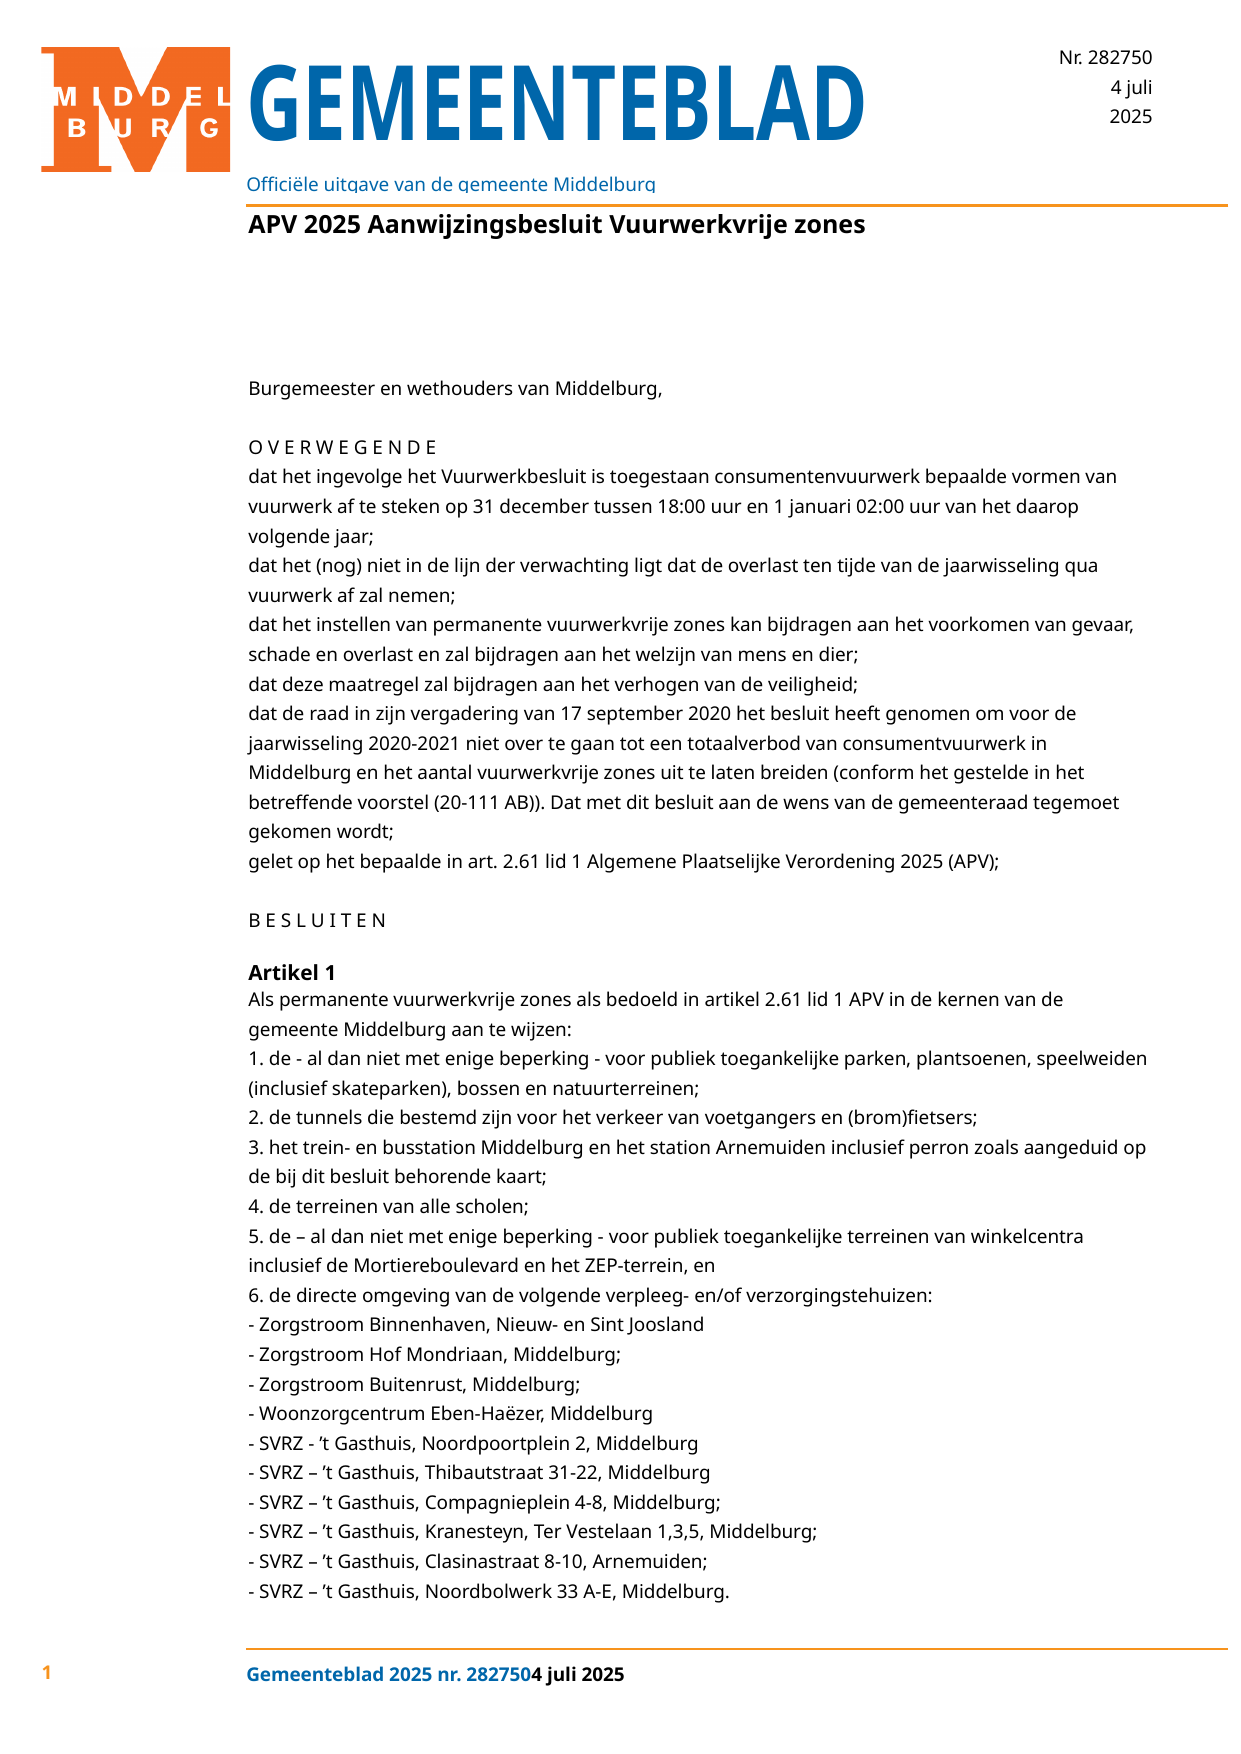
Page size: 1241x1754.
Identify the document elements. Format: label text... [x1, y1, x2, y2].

text - Woonzorgcentrum Eben-Haëzer, Middelburg [248, 1400, 1152, 1426]
text gelet op het bepaalde in art. 2.61 lid 1 Algemene Plaatselijke Verordening 2025 (APV); [248, 848, 1152, 874]
text 6. de directe omgeving van de volgende verpleeg- en/of verzorgingstehuizen: [248, 1282, 1152, 1308]
text - SVRZ – ’t Gasthuis, Thibautstraat 31-22, Middelburg [248, 1459, 1152, 1485]
text - SVRZ – ’t Gasthuis, Kranesteyn, Ter Vestelaan 1,3,5, Middelburg; [248, 1519, 1152, 1544]
text dat het ingevolge het Vuurwerkbesluit is toegestaan consumentenvuurwerk bepaalde vormen van vuurwerk af te steken op 31 december tussen 18:00 uur en 1 januari 02:00 uur van het daarop volgende jaar; [248, 464, 1152, 548]
text - SVRZ – ’t Gasthuis, Compagnieplein 4-8, Middelburg; [248, 1489, 1152, 1515]
text APV 2025 Aanwijzingsbesluit Vuurwerkvrije zones [248, 207, 1152, 241]
text 2. de tunnels die bestemd zijn voor het verkeer van voetgangers en (brom)fietsers; [248, 1104, 1152, 1130]
text 1. de - al dan niet met enige beperking - voor publiek toegankelijke parken, plantsoenen, speelweiden (inclusief skateparken), bossen en natuurterreinen; [248, 1045, 1152, 1101]
text dat het instellen van permanente vuurwerkvrije zones kan bijdragen aan het voorkomen van gevaar, schade en overlast en zal bijdragen aan het welzijn van mens en dier; [248, 612, 1152, 667]
picture [41, 47, 231, 172]
text - SVRZ – ’t Gasthuis, Clasinastraat 8-10, Arnemuiden; [248, 1548, 1152, 1574]
text Artikel 1 [248, 958, 1152, 986]
text Burgemeester en wethouders van Middelburg, [248, 375, 1152, 401]
text 4. de terreinen van alle scholen; [248, 1193, 1152, 1219]
text - Zorgstroom Hof Mondriaan, Middelburg; [248, 1341, 1152, 1367]
text Als permanente vuurwerkvrije zones als bedoeld in artikel 2.61 lid 1 APV in de kernen van de gemeente Middelburg aan te wijzen: [248, 986, 1152, 1042]
text - Zorgstroom Buitenrust, Middelburg; [248, 1371, 1152, 1397]
text O V E R W E G E N D E [248, 434, 1152, 460]
text 3. het trein- en busstation Middelburg en het station Arnemuiden inclusief perron zoals aangeduid op de bij dit besluit behorende kaart; [248, 1134, 1152, 1189]
text B E S L U I T E N [248, 907, 1152, 933]
text - Zorgstroom Binnenhaven, Nieuw- en Sint Joosland [248, 1312, 1152, 1337]
text dat de raad in zijn vergadering van 17 september 2020 het besluit heeft genomen om voor de jaarwisseling 2020-2021 niet over te gaan tot een totaalverbod van consumentvuurwerk in Middelburg en het aantal vuurwerkvrije zones uit te laten breiden (conform het gestelde in het betreffende voorstel (20-111 AB)). Dat met dit besluit aan de wens van de gemeenteraad tegemoet gekomen wordt; [248, 700, 1152, 844]
text dat deze maatregel zal bijdragen aan het verhogen van de veiligheid; [248, 671, 1152, 696]
text - SVRZ – ’t Gasthuis, Noordbolwerk 33 A-E, Middelburg. [248, 1578, 1152, 1604]
text dat het (nog) niet in de lijn der verwachting ligt dat de overlast ten tijde van de jaarwisseling qua vuurwerk af zal nemen; [248, 552, 1152, 608]
text 5. de – al dan niet met enige beperking - voor publiek toegankelijke terreinen van winkelcentra inclusief de Mortiereboulevard en het ZEP-terrein, en [248, 1223, 1152, 1278]
text - SVRZ - ’t Gasthuis, Noordpoortplein 2, Middelburg [248, 1430, 1152, 1456]
